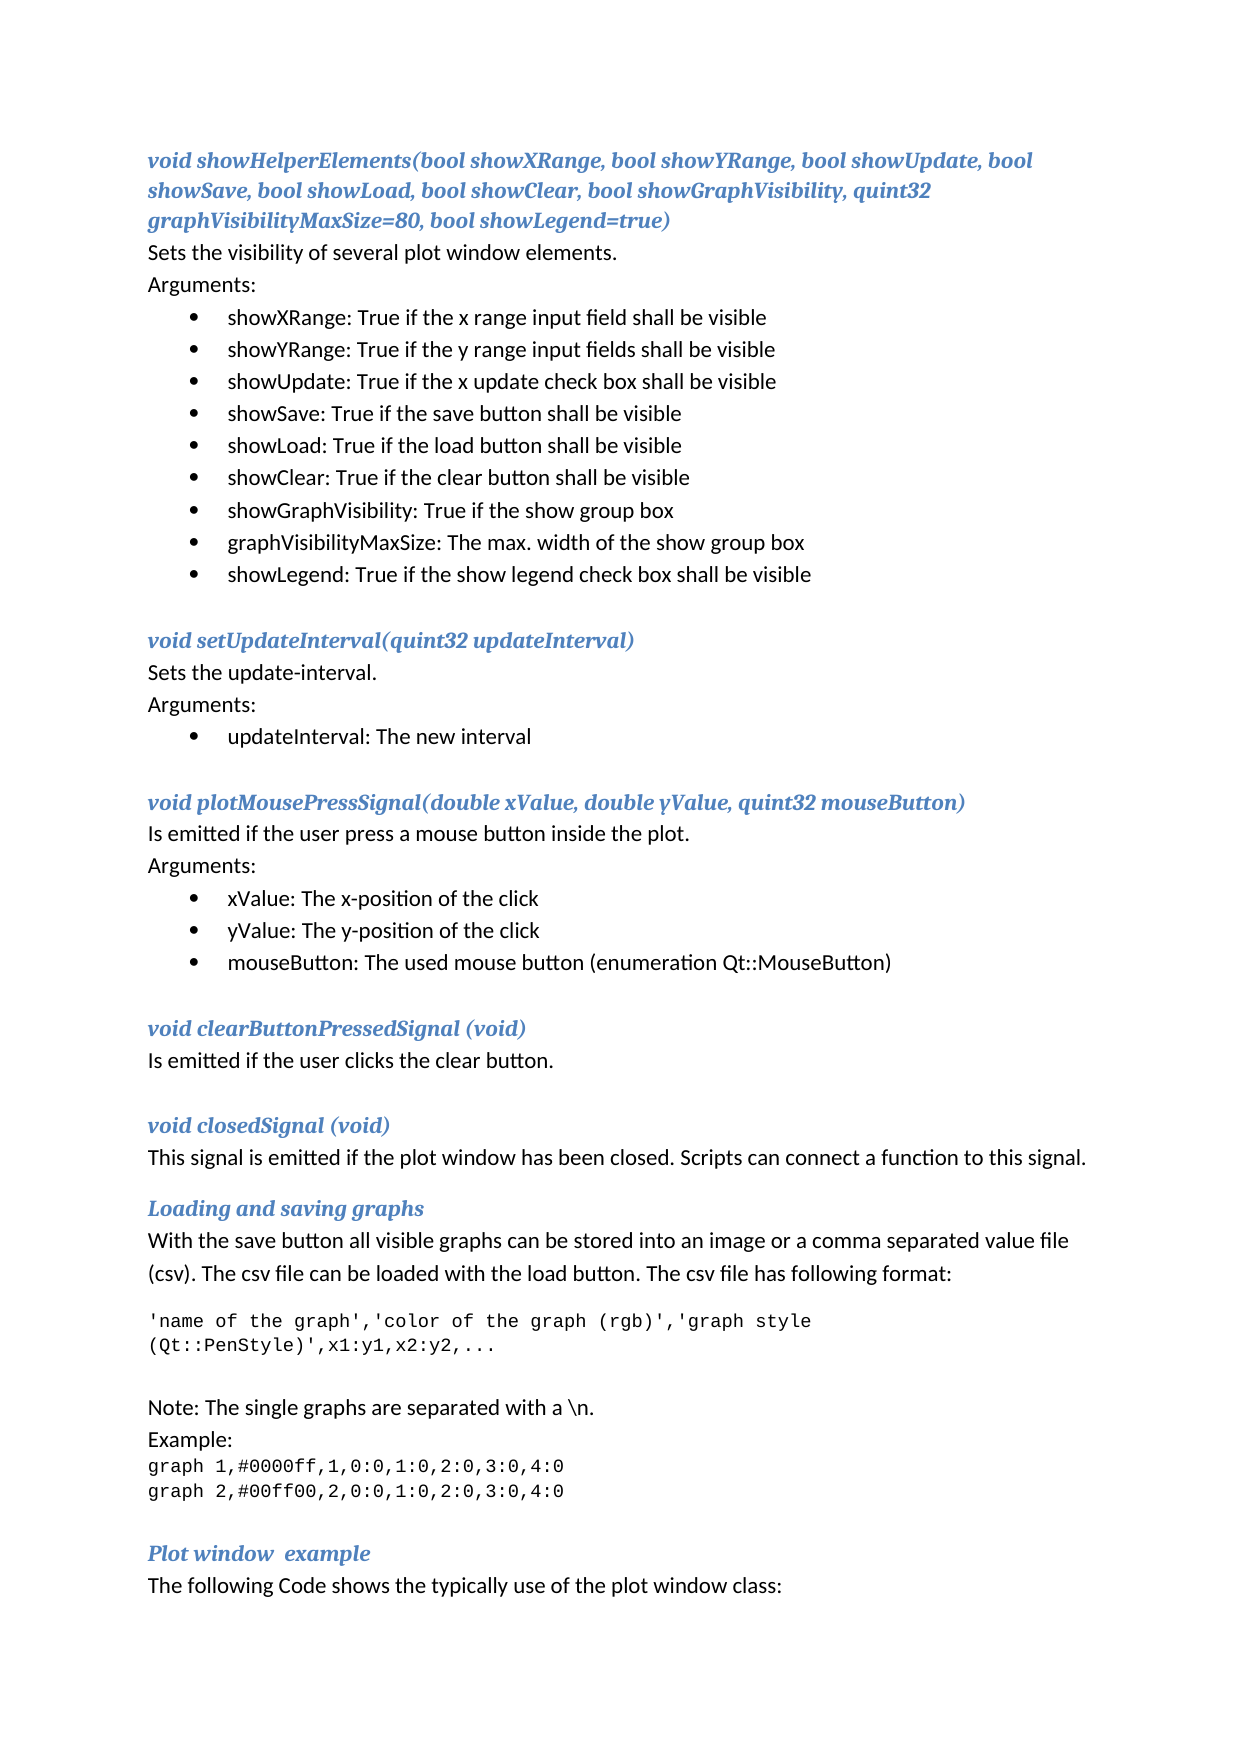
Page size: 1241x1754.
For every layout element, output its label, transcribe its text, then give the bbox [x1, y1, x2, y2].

subtitle void closedSignal (void) [148, 1113, 1093, 1139]
subtitle Plot window example [148, 1541, 1093, 1567]
list updateInterval: The new interval [190, 722, 1093, 750]
list graphVisibilityMaxSize: The max. width of the show group box [190, 528, 1093, 556]
list showYRange: True if the y range input fields shall be visible [190, 335, 1093, 363]
list showSave: True if the save button shall be visible [190, 399, 1093, 427]
list yValue: The y-position of the click [190, 916, 1093, 944]
subtitle Loading and saving graphs [148, 1196, 1093, 1223]
text Note: The single graphs are separated with a \n. [148, 1393, 1093, 1421]
list mouseButton: The used mouse button (enumeration Qt::MouseButton) [190, 948, 1093, 976]
subtitle void showHelperElements(bool showXRange, bool showYRange, bool showUpdate, bool showSave, bool showLoad, bool showClear, bool showGraphVisibility, quint32 graphVisibilityMaxSize=80, bool showLegend=true) [148, 148, 1093, 234]
subtitle void plotMousePressSignal(double xValue, double yValue, quint32 mouseButton) [148, 789, 1093, 816]
text This signal is emitted if the plot window has been closed. Scripts can connect a function to this signal. [148, 1143, 1093, 1171]
list showXRange: True if the x range input field shall be visible [190, 303, 1093, 331]
text Arguments: [148, 852, 1093, 880]
list showLegend: True if the show legend check box shall be visible [190, 560, 1093, 588]
text Arguments: [148, 690, 1093, 718]
list showUpdate: True if the x update check box shall be visible [190, 367, 1093, 395]
list xValue: The x-position of the click [190, 884, 1093, 912]
text Sets the visibility of several plot window elements. [148, 238, 1093, 266]
text Sets the update-interval. [148, 658, 1093, 686]
text With the save button all visible graphs can be stored into an image or a comma separated value file (csv). The csv file can be loaded with the load button. The csv file has following format: [148, 1226, 1093, 1287]
text graph 1,#0000ff,1,0:0,1:0,2:0,3:0,4:0 [148, 1457, 1093, 1478]
text Is emitted if the user clicks the clear button. [148, 1046, 1093, 1074]
subtitle void clearButtonPressedSignal (void) [148, 1016, 1093, 1042]
list showClear: True if the clear button shall be visible [190, 463, 1093, 492]
text Example: [148, 1425, 1093, 1453]
text Is emitted if the user press a mouse button inside the plot. [148, 819, 1093, 847]
text The following Code shows the typically use of the plot window class: [148, 1571, 1093, 1599]
list showGraphVisibility: True if the show group box [190, 496, 1093, 524]
text 'name of the graph','color of the graph (rgb)','graph style (Qt::PenStyle)',x1:y1,x2:y2,... [148, 1312, 1093, 1357]
text Arguments: [148, 270, 1093, 298]
subtitle void setUpdateInterval(quint32 updateInterval) [148, 627, 1093, 654]
list showLoad: True if the load button shall be visible [190, 431, 1093, 459]
text graph 2,#00ff00,2,0:0,1:0,2:0,3:0,4:0 [148, 1481, 1093, 1503]
